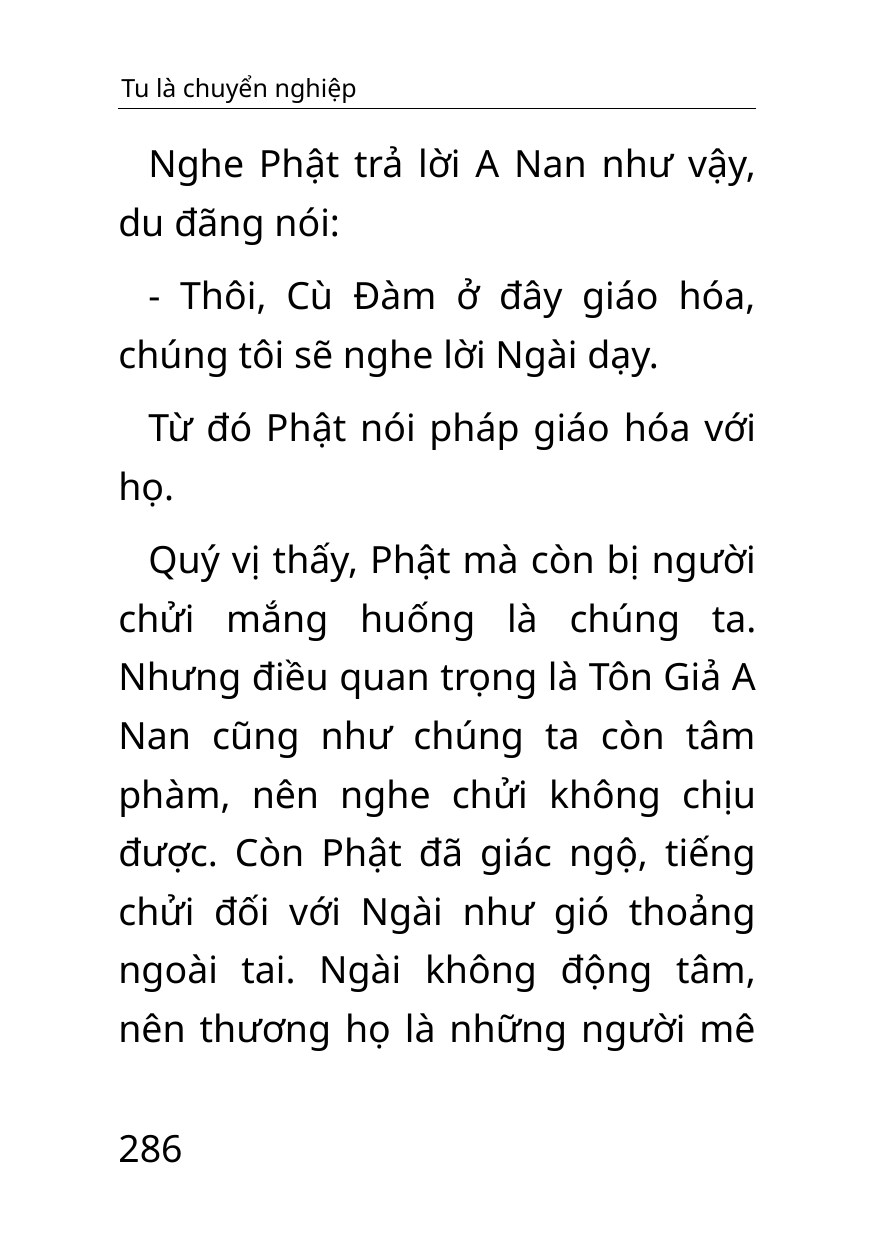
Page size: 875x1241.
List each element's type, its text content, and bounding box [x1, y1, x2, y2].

text Nghe Phật trả lời A Nan như vậy, du đãng nói: [118, 138, 756, 247]
text Từ đó Phật nói pháp giáo hóa với họ. [118, 401, 756, 511]
text Quý vị thấy, Phật mà còn bị người chửi mắng huống là chúng ta. Nhưng điều quan trọng là Tôn Giả A Nan cũng như chúng ta còn tâm phàm, nên nghe chửi không chịu được. Còn Phật đã giác ngộ, tiếng chửi đối với Ngài như gió thoảng ngoài tai. Ngài không động tâm, nên thương họ là những người mê [118, 533, 756, 1053]
text - Thôi, Cù Đàm ở đây giáo hóa, chúng tôi sẽ nghe lời Ngài dạy. [118, 269, 756, 379]
